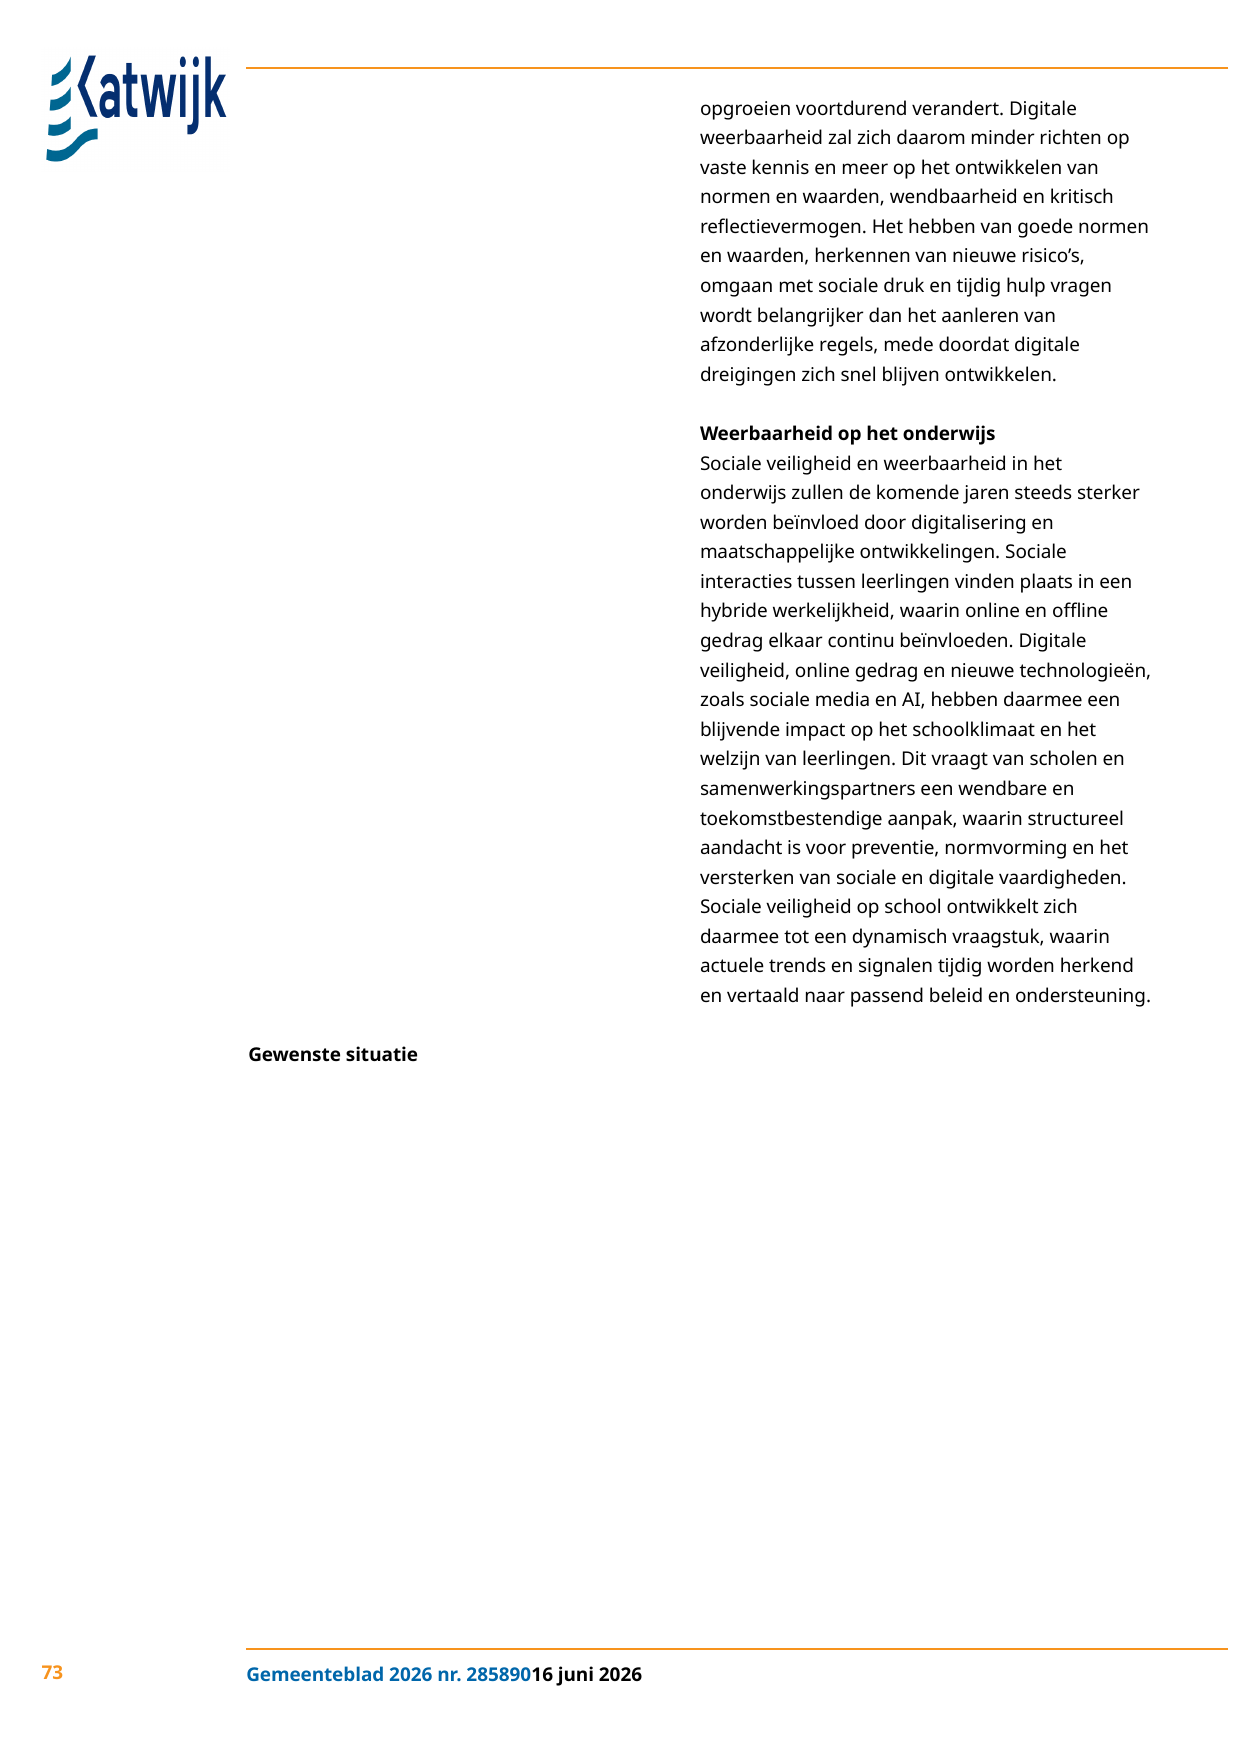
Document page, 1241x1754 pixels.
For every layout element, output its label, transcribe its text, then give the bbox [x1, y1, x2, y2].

table_cell [248, 95, 700, 1008]
table_cell opgroeien voortdurend verandert. Digitale weerbaarheid zal zich daarom minder richten op vaste kennis en meer op het ontwikkelen van normen en waarden, wendbaarheid en kritisch reflectievermogen. Het hebben van goede normen en waarden, herkennen van nieuwe risico’s, omgaan met sociale druk en tijdig hulp vragen wordt belangrijker dan het aanleren van afzonderlijke regels, mede doordat digitale dreigingen zich snel blijven ontwikkelen. Weerbaarheid op het onderwijs Sociale veiligheid en weerbaarheid in het onderwijs zullen de komende jaren steeds sterker worden beïnvloed door digitalisering en maatschappelijke ontwikkelingen. Sociale interacties tussen leerlingen vinden plaats in een hybride werkelijkheid, waarin online en offline gedrag elkaar continu beïnvloeden. Digitale veiligheid, online gedrag en nieuwe technologieën, zoals sociale media en AI, hebben daarmee een blijvende impact op het schoolklimaat en het welzijn van leerlingen. Dit vraagt van scholen en samenwerkingspartners een wendbare en toekomstbestendige aanpak, waarin structureel aandacht is voor preventie, normvorming en het versterken van sociale en digitale vaardigheden. Sociale veiligheid op school ontwikkelt zich daarmee tot een dynamisch vraagstuk, waarin actuele trends en signalen tijdig worden herkend en vertaald naar passend beleid en ondersteuning. [700, 95, 1152, 1008]
picture [41, 47, 231, 172]
table_header Gewenste situatie [248, 1041, 1152, 1067]
